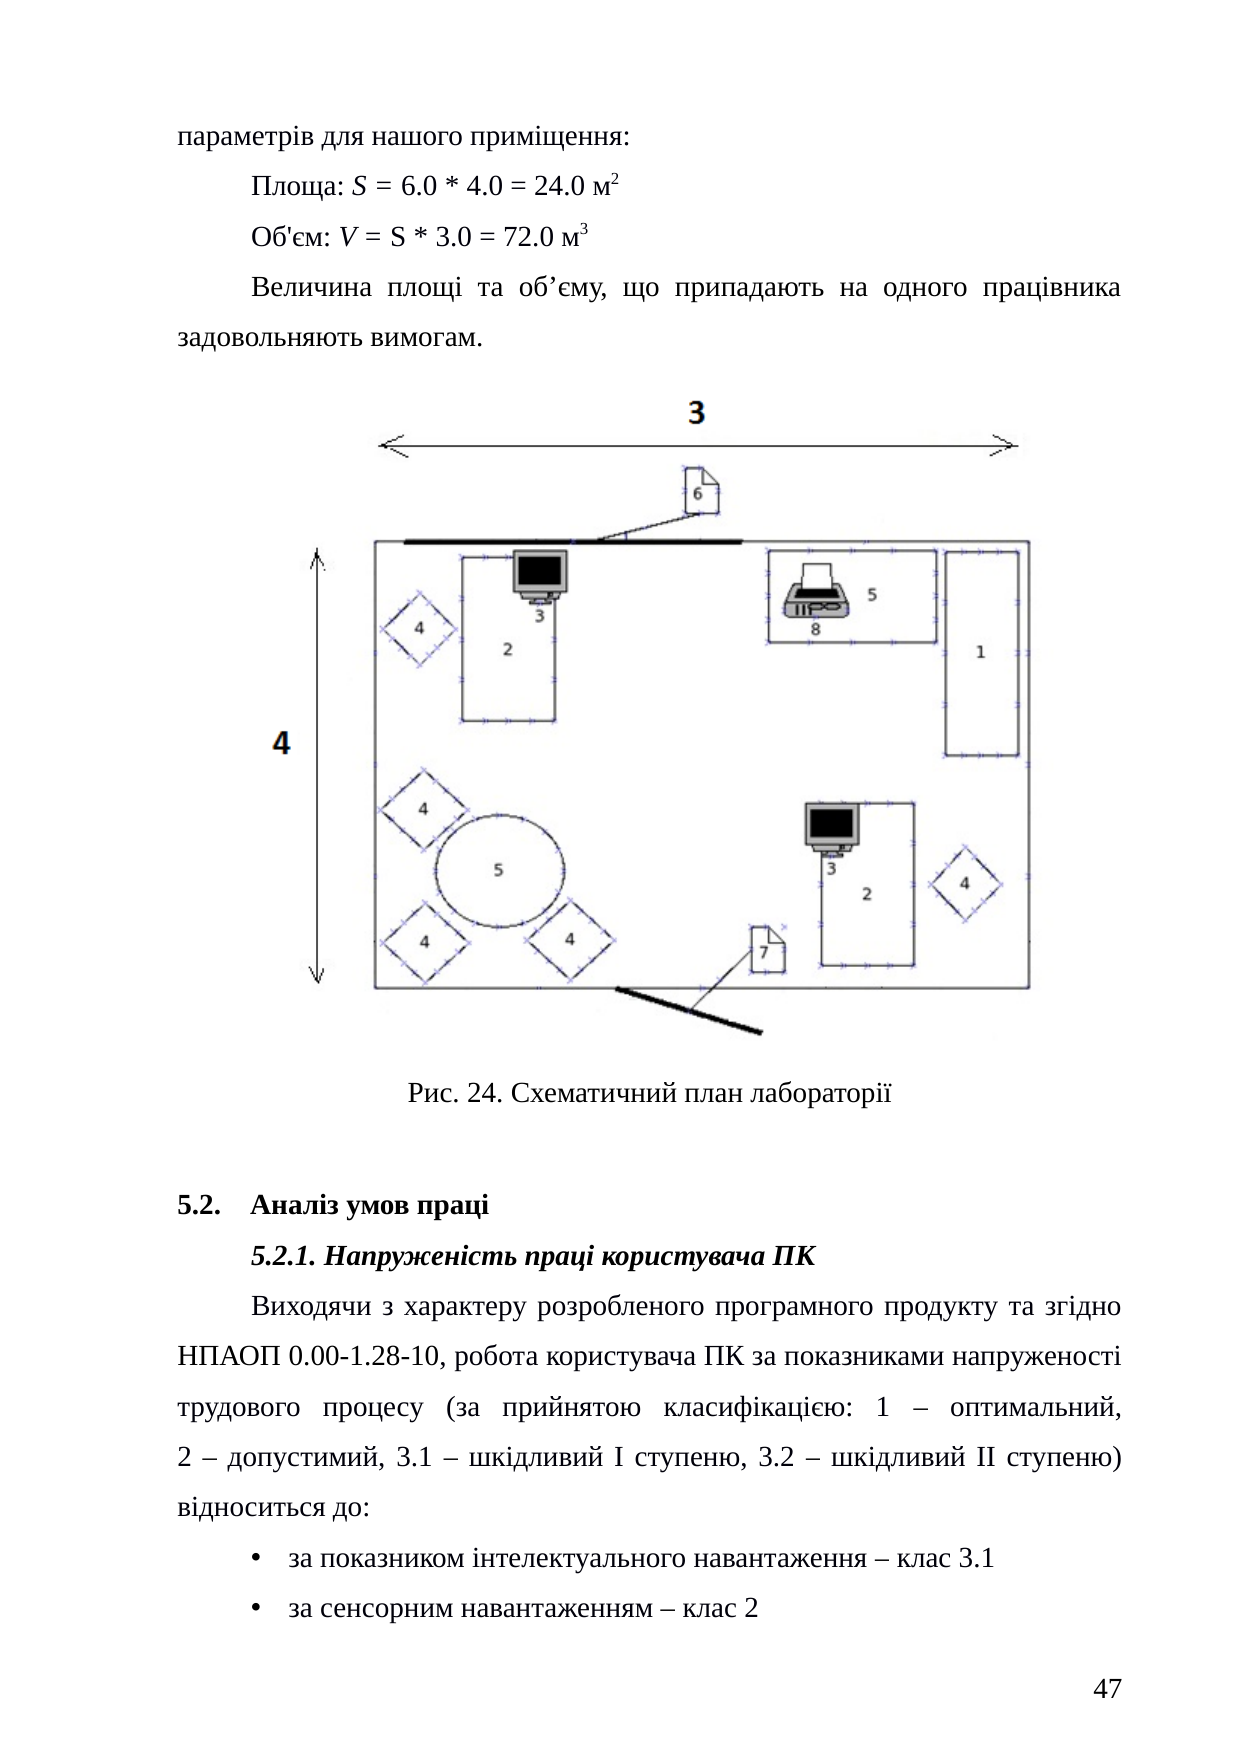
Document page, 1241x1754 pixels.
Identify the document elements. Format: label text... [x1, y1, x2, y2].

list за сенсорним навантаженням – клас 2 [251, 1590, 1122, 1624]
text Площа: S = 6.0 * 4.0 = 24.0 м2 [177, 168, 1122, 202]
text параметрів для нашого приміщення: [177, 118, 1122, 152]
text Величина площі та об’єму, що припадають на одного працівника задовольняють вимогам. [177, 269, 1122, 353]
text Рис. 24. Схематичний план лабораторії [177, 1075, 1122, 1108]
text 5.2.1. Напруженість праці користувача ПК [177, 1238, 1122, 1271]
picture [238, 389, 1061, 1051]
subtitle 5.2. Аналіз умов праці [177, 1187, 1122, 1221]
text Об'єм: V = S * 3.0 = 72.0 м3 [177, 219, 1122, 252]
text Виходячи з характеру розробленого програмного продукту та згідно НПАОП 0.00-1.28-10, робота користувача ПК за показниками напруженості трудового процесу (за прийнятою класифікацією: 1 – оптимальний, 2 – допустимий, 3.1 – шкідливий І ступеню, 3.2 – шкідливий ІІ ступеню) відноситься до: [177, 1288, 1122, 1523]
list за показником інтелектуального навантаження – клас 3.1 [251, 1540, 1122, 1573]
